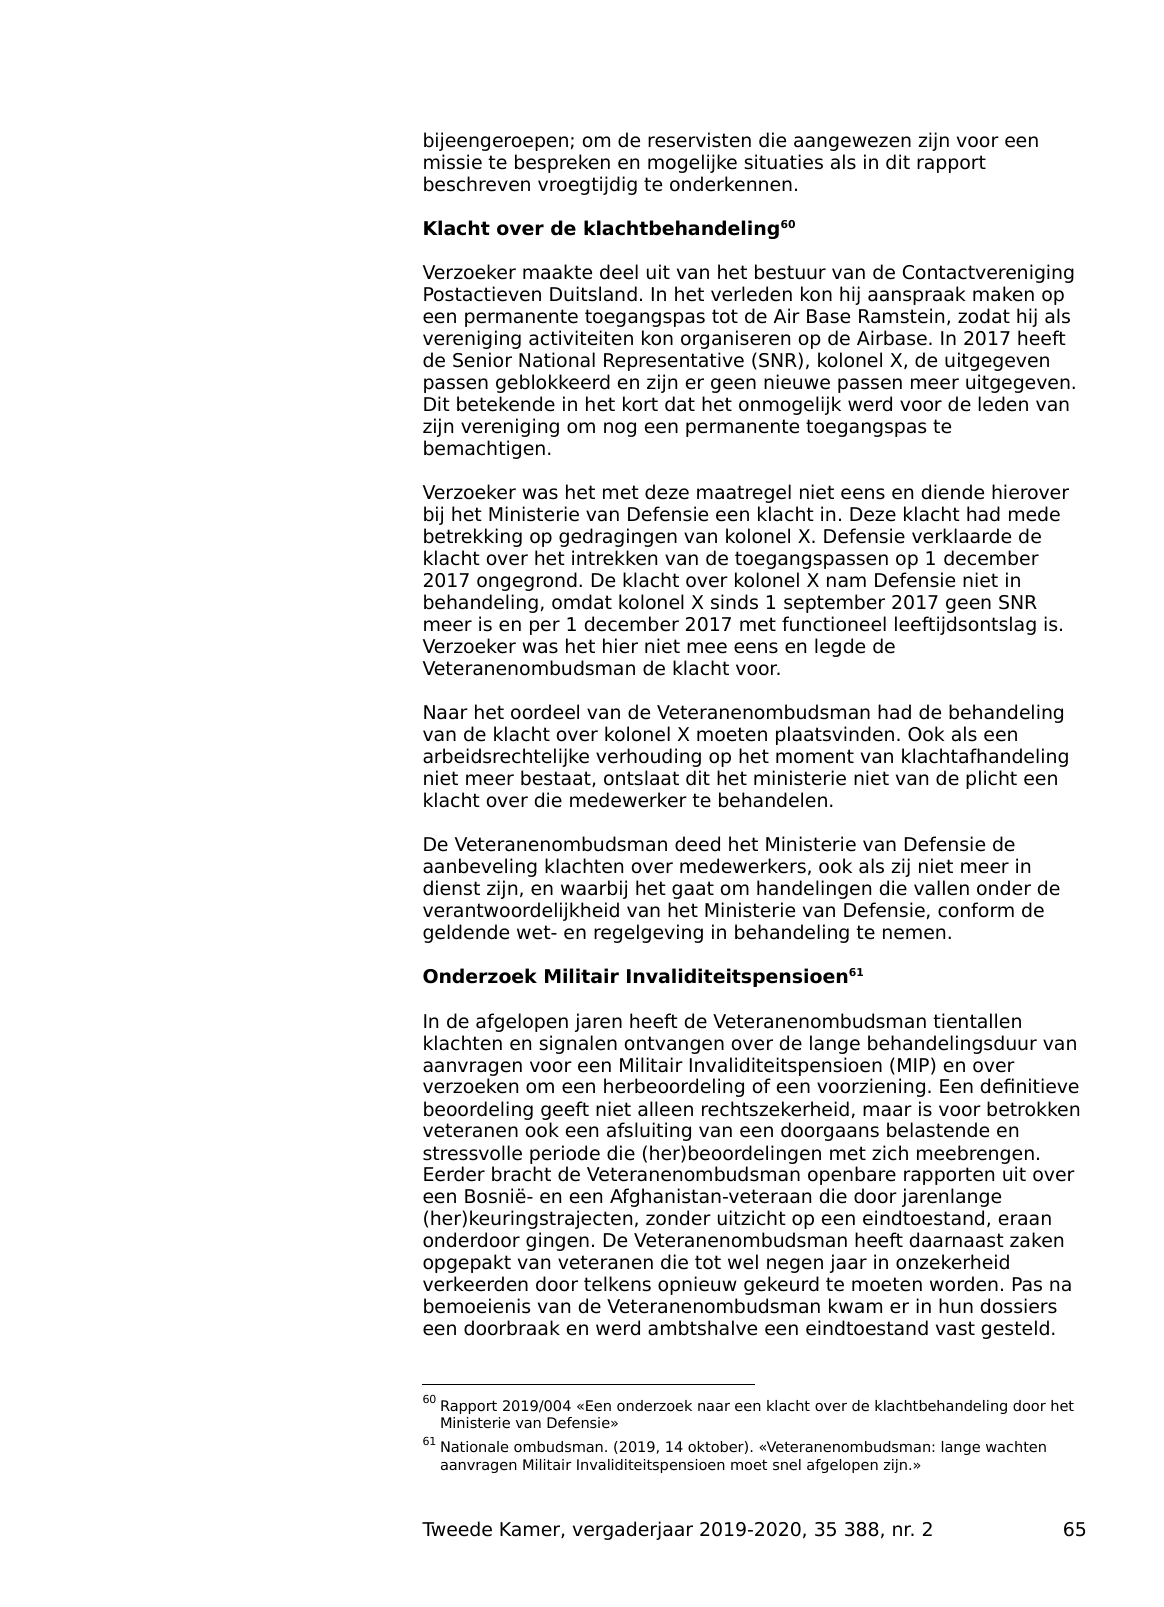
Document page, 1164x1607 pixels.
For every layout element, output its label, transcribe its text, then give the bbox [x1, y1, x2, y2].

text Verzoeker maakte deel uit van het bestuur van de Contactvereniging Postactieven Duitsland. In het verleden kon hij aanspraak maken op een permanente toegangspas tot de Air Base Ramstein, zodat hij als vereniging activiteiten kon organiseren op de Airbase. In 2017 heeft de Senior National Representative (SNR), kolonel X, de uitgegeven passen geblokkeerd en zijn er geen nieuwe passen meer uitgegeven. Dit betekende in het kort dat het onmogelijk werd voor de leden van zijn vereniging om nog een permanente toegangspas te bemachtigen. [422, 262, 1087, 460]
text Nationale ombudsman. (2019, 14 oktober). «Veteranenombudsman: lange wachten aanvragen Militair Invaliditeitspensioen moet snel afgelopen zijn.» [422, 1435, 1087, 1474]
text Rapport 2019/004 «Een onderzoek naar een klacht over de klachtbehandeling door het Ministerie van Defensie» [422, 1393, 1087, 1432]
text De Veteranenombudsman deed het Ministerie van Defensie de aanbeveling klachten over medewerkers, ook als zij niet meer in dienst zijn, en waarbij het gaat om handelingen die vallen onder de verantwoordelijkheid van het Ministerie van Defensie, conform de geldende wet- en regelgeving in behandeling te nemen. [422, 834, 1087, 944]
subtitle Klacht over de klachtbehandeling [422, 218, 1087, 240]
text Verzoeker was het met deze maatregel niet eens en diende hierover bij het Ministerie van Defensie een klacht in. Deze klacht had mede betrekking op gedragingen van kolonel X. Defensie verklaarde de klacht over het intrekken van de toegangspassen op 1 december 2017 ongegrond. De klacht over kolonel X nam Defensie niet in behandeling, omdat kolonel X sinds 1 september 2017 geen SNR meer is en per 1 december 2017 met functioneel leeftijdsontslag is. Verzoeker was het hier niet mee eens en legde de Veteranenombudsman de klacht voor. [422, 482, 1087, 680]
subtitle Onderzoek Militair Invaliditeitspensioen [422, 966, 1087, 988]
text In de afgelopen jaren heeft de Veteranenombudsman tientallen klachten en signalen ontvangen over de lange behandelingsduur van aanvragen voor een Militair Invaliditeitspensioen (MIP) en over verzoeken om een herbeoordeling of een voorziening. Een definitieve beoordeling geeft niet alleen rechtszekerheid, maar is voor betrokken veteranen ook een afsluiting van een doorgaans belastende en stressvolle periode die (her)beoordelingen met zich meebrengen. Eerder bracht de Veteranenombudsman openbare rapporten uit over een Bosnië- en een Afghanistan-veteraan die door jarenlange (her)keuringstrajecten, zonder uitzicht op een eindtoestand, eraan onderdoor gingen. De Veteranenombudsman heeft daarnaast zaken opgepakt van veteranen die tot wel negen jaar in onzekerheid verkeerden door telkens opnieuw gekeurd te moeten worden. Pas na bemoeienis van de Veteranenombudsman kwam er in hun dossiers een doorbraak en werd ambtshalve een eindtoestand vast gesteld. [422, 1011, 1087, 1340]
text Naar het oordeel van de Veteranenombudsman had de behandeling van de klacht over kolonel X moeten plaatsvinden. Ook als een arbeidsrechtelijke verhouding op het moment van klachtafhandeling niet meer bestaat, ontslaat dit het ministerie niet van de plicht een klacht over die medewerker te behandelen. [422, 702, 1087, 812]
text bijeengeroepen; om de reservisten die aangewezen zijn voor een missie te bespreken en mogelijke situaties als in dit rapport beschreven vroegtijdig te onderkennen. [422, 130, 1087, 196]
